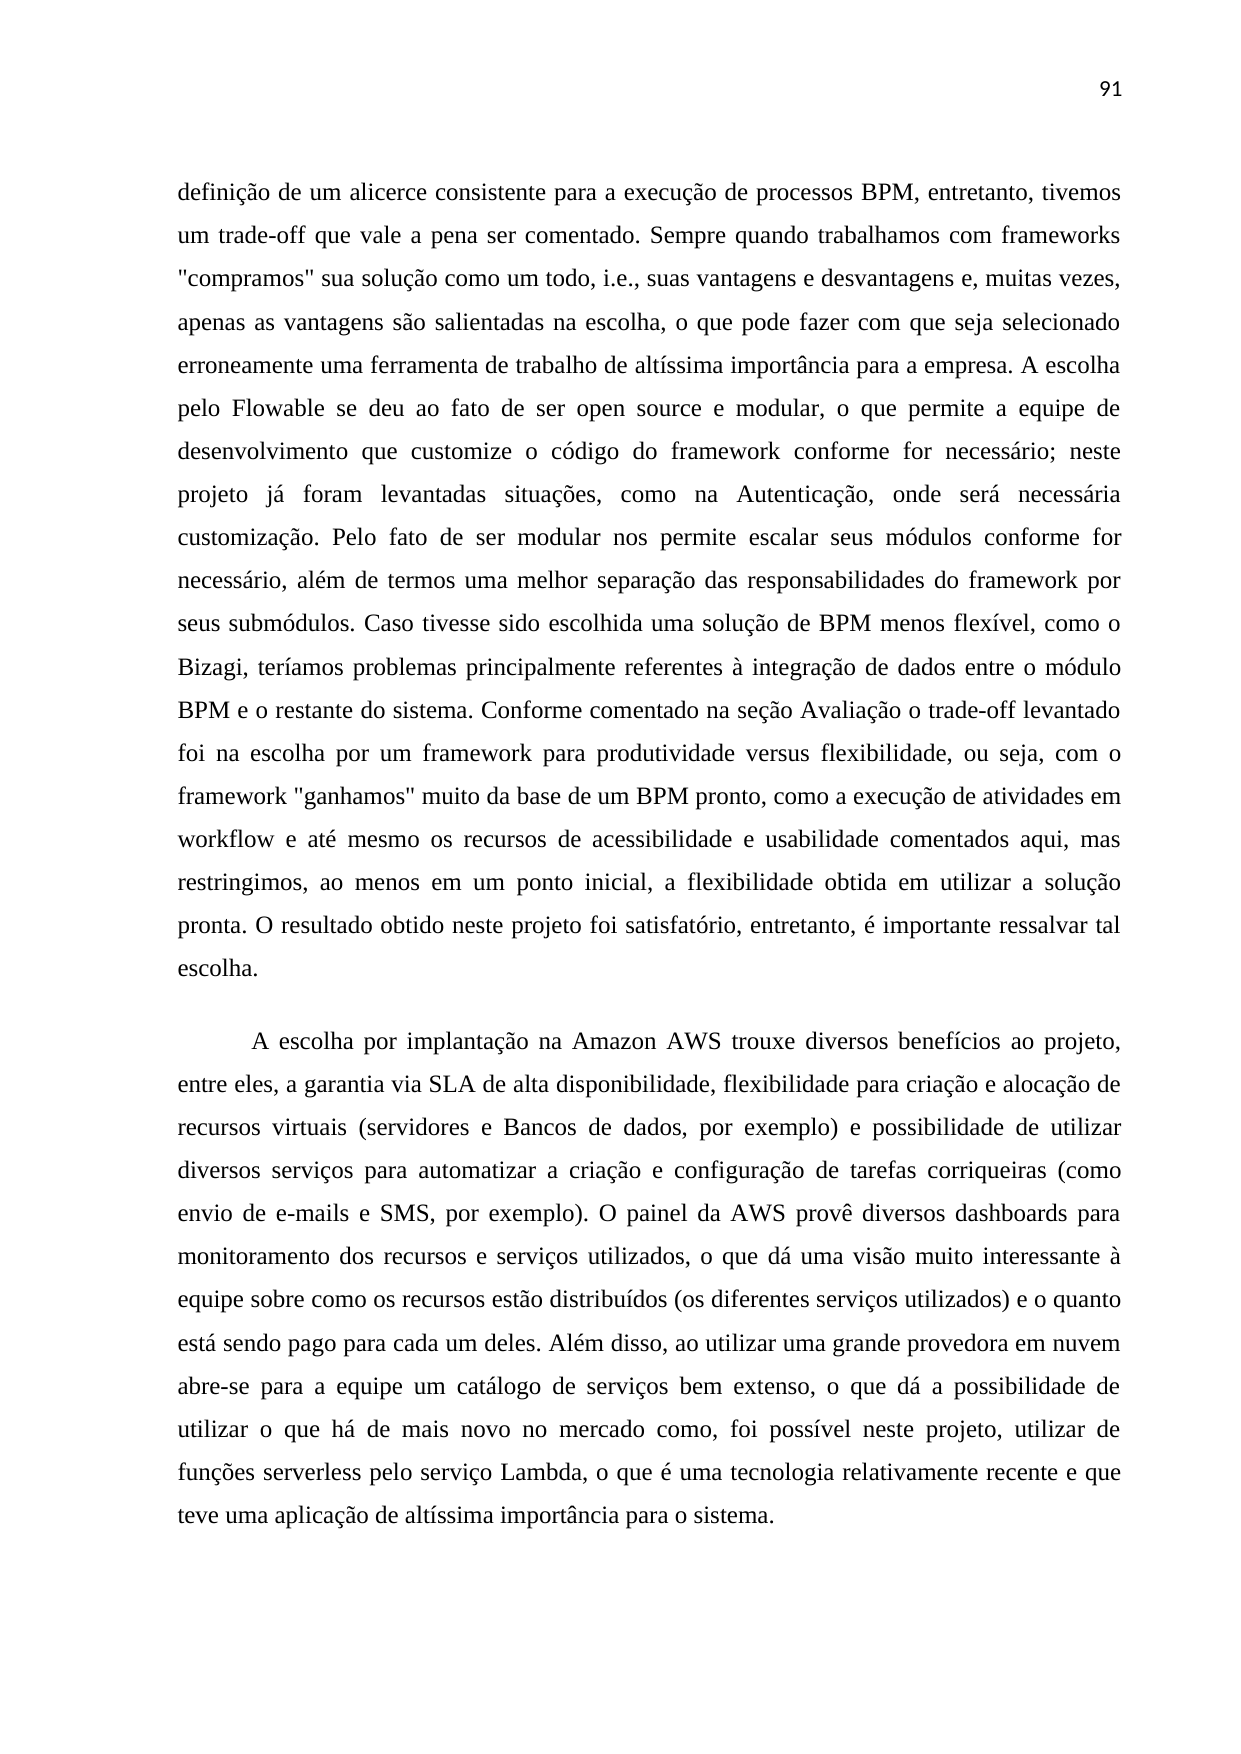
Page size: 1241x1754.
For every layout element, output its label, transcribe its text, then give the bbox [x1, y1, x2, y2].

text A escolha por implantação na Amazon AWS trouxe diversos benefícios ao projeto, entre eles, a garantia via SLA de alta disponibilidade, flexibilidade para criação e alocação de recursos virtuais (servidores e Bancos de dados, por exemplo) e possibilidade de utilizar diversos serviços para automatizar a criação e configuração de tarefas corriqueiras (como envio de e-mails e SMS, por exemplo). O painel da AWS provê diversos dashboards para monitoramento dos recursos e serviços utilizados, o que dá uma visão muito interessante à equipe sobre como os recursos estão distribuídos (os diferentes serviços utilizados) e o quanto está sendo pago para cada um deles. Além disso, ao utilizar uma grande provedora em nuvem abre-se para a equipe um catálogo de serviços bem extenso, o que dá a possibilidade de utilizar o que há de mais novo no mercado como, foi possível neste projeto, utilizar de funções serverless pelo serviço Lambda, o que é uma tecnologia relativamente recente e que teve uma aplicação de altíssima importância para o sistema. [177, 1026, 1122, 1529]
text definição de um alicerce consistente para a execução de processos BPM, entretanto, tivemos um trade-off que vale a pena ser comentado. Sempre quando trabalhamos com frameworks "compramos" sua solução como um todo, i.e., suas vantagens e desvantagens e, muitas vezes, apenas as vantagens são salientadas na escolha, o que pode fazer com que seja selecionado erroneamente uma ferramenta de trabalho de altíssima importância para a empresa. A escolha pelo Flowable se deu ao fato de ser open source e modular, o que permite a equipe de desenvolvimento que customize o código do framework conforme for necessário; neste projeto já foram levantadas situações, como na Autenticação, onde será necessária customização. Pelo fato de ser modular nos permite escalar seus módulos conforme for necessário, além de termos uma melhor separação das responsabilidades do framework por seus submódulos. Caso tivesse sido escolhida uma solução de BPM menos flexível, como o Bizagi, teríamos problemas principalmente referentes à integração de dados entre o módulo BPM e o restante do sistema. Conforme comentado na seção Avaliação o trade-off levantado foi na escolha por um framework para produtividade versus flexibilidade, ou seja, com o framework "ganhamos" muito da base de um BPM pronto, como a execução de atividades em workflow e até mesmo os recursos de acessibilidade e usabilidade comentados aqui, mas restringimos, ao menos em um ponto inicial, a flexibilidade obtida em utilizar a solução pronta. O resultado obtido neste projeto foi satisfatório, entretanto, é importante ressalvar tal escolha. [177, 177, 1122, 982]
